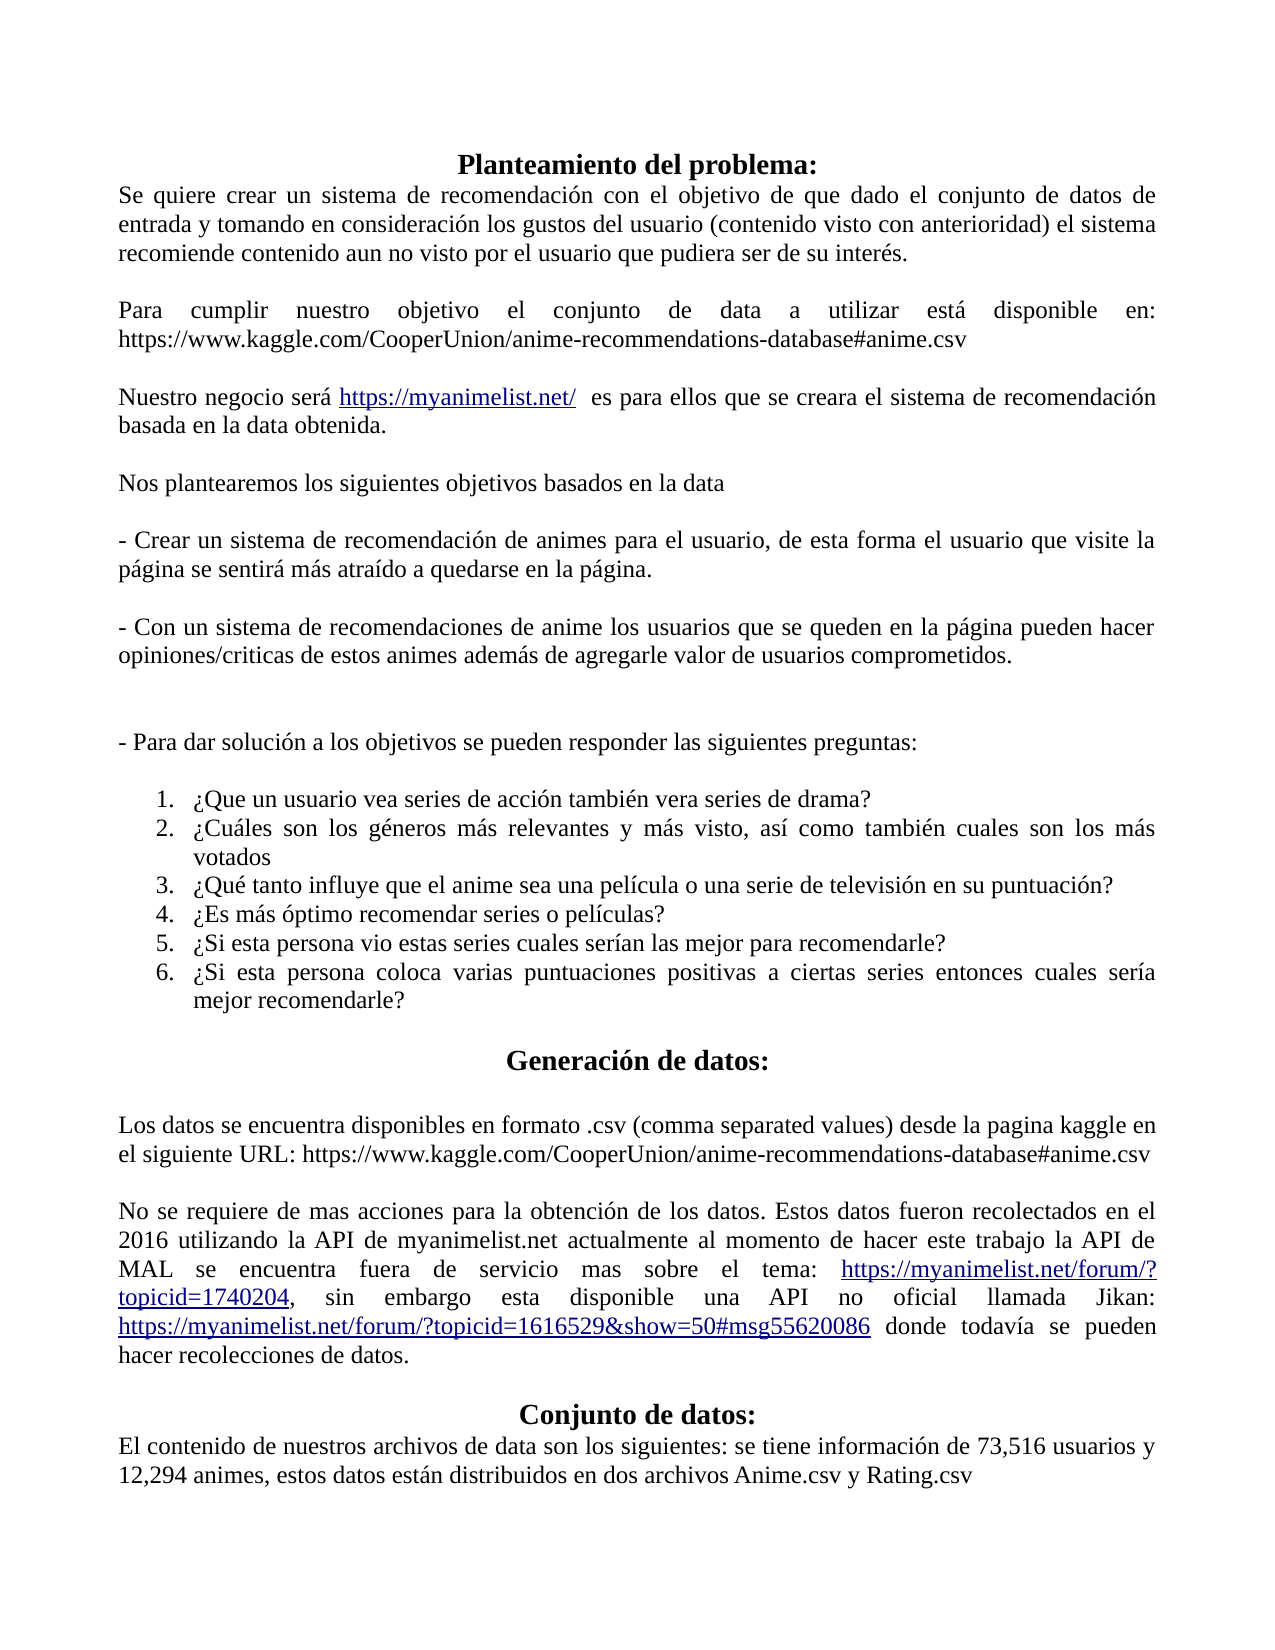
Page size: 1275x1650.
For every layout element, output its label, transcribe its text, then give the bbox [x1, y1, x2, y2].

text Nuestro negocio será https://myanimelist.net/ es para ellos que se creara el sistema de recomendación basada en la data obtenida. [118, 382, 1157, 439]
text El contenido de nuestros archivos de data son los siguientes: se tiene información de 73,516 usuarios y 12,294 animes, estos datos están distribuidos en dos archivos Anime.csv y Rating.csv [118, 1431, 1157, 1488]
text - Para dar solución a los objetivos se pueden responder las siguientes preguntas: [118, 727, 1157, 755]
text Los datos se encuentra disponibles en formato .csv (comma separated values) desde la pagina kaggle en el siguiente URL: https://www.kaggle.com/CooperUnion/anime-recommendations-database#anime.csv [118, 1110, 1157, 1167]
list ¿Que un usuario vea series de acción también vera series de drama? [156, 784, 1157, 813]
text - Crear un sistema de recomendación de animes para el usuario, de esta forma el usuario que visite la página se sentirá más atraído a quedarse en la página. [118, 525, 1157, 583]
text Generación de datos: [118, 1043, 1157, 1076]
list ¿Qué tanto influye que el anime sea una película o una serie de televisión en su puntuación? [156, 870, 1157, 899]
text Conjunto de datos: [118, 1397, 1157, 1431]
text Se quiere crear un sistema de recomendación con el objetivo de que dado el conjunto de datos de entrada y tomando en consideración los gustos del usuario (contenido visto con anterioridad) el sistema recomiende contenido aun no visto por el usuario que pudiera ser de su interés. [118, 180, 1157, 267]
list ¿Si esta persona coloca varias puntuaciones positivas a ciertas series entonces cuales sería mejor recomendarle? [156, 957, 1157, 1014]
text - Con un sistema de recomendaciones de anime los usuarios que se queden en la página pueden hacer opiniones/criticas de estos animes además de agregarle valor de usuarios comprometidos. [118, 612, 1157, 669]
text Nos plantearemos los siguientes objetivos basados en la data [118, 468, 1157, 497]
text Para cumplir nuestro objetivo el conjunto de data a utilizar está disponible en: https://www.kaggle.com/CooperUnion/anime-recommendations-database#anime.csv [118, 295, 1157, 353]
text No se requiere de mas acciones para la obtención de los datos. Estos datos fueron recolectados en el 2016 utilizando la API de myanimelist.net actualmente al momento de hacer este trabajo la API de MAL se encuentra fuera de servicio mas sobre el tema: https://myanimelist.net/forum/?topicid=1740204, sin embargo esta disponible una API no oficial llamada Jikan: https://myanimelist.net/forum/?topicid=1616529&show=50#msg55620086 donde todavía se pueden hacer recolecciones de datos. [118, 1196, 1157, 1369]
list ¿Cuáles son los géneros más relevantes y más visto, así como también cuales son los más votados [156, 813, 1157, 870]
list ¿Es más óptimo recomendar series o películas? [156, 899, 1157, 928]
text Planteamiento del problema: [118, 147, 1157, 180]
list ¿Si esta persona vio estas series cuales serían las mejor para recomendarle? [156, 928, 1157, 957]
